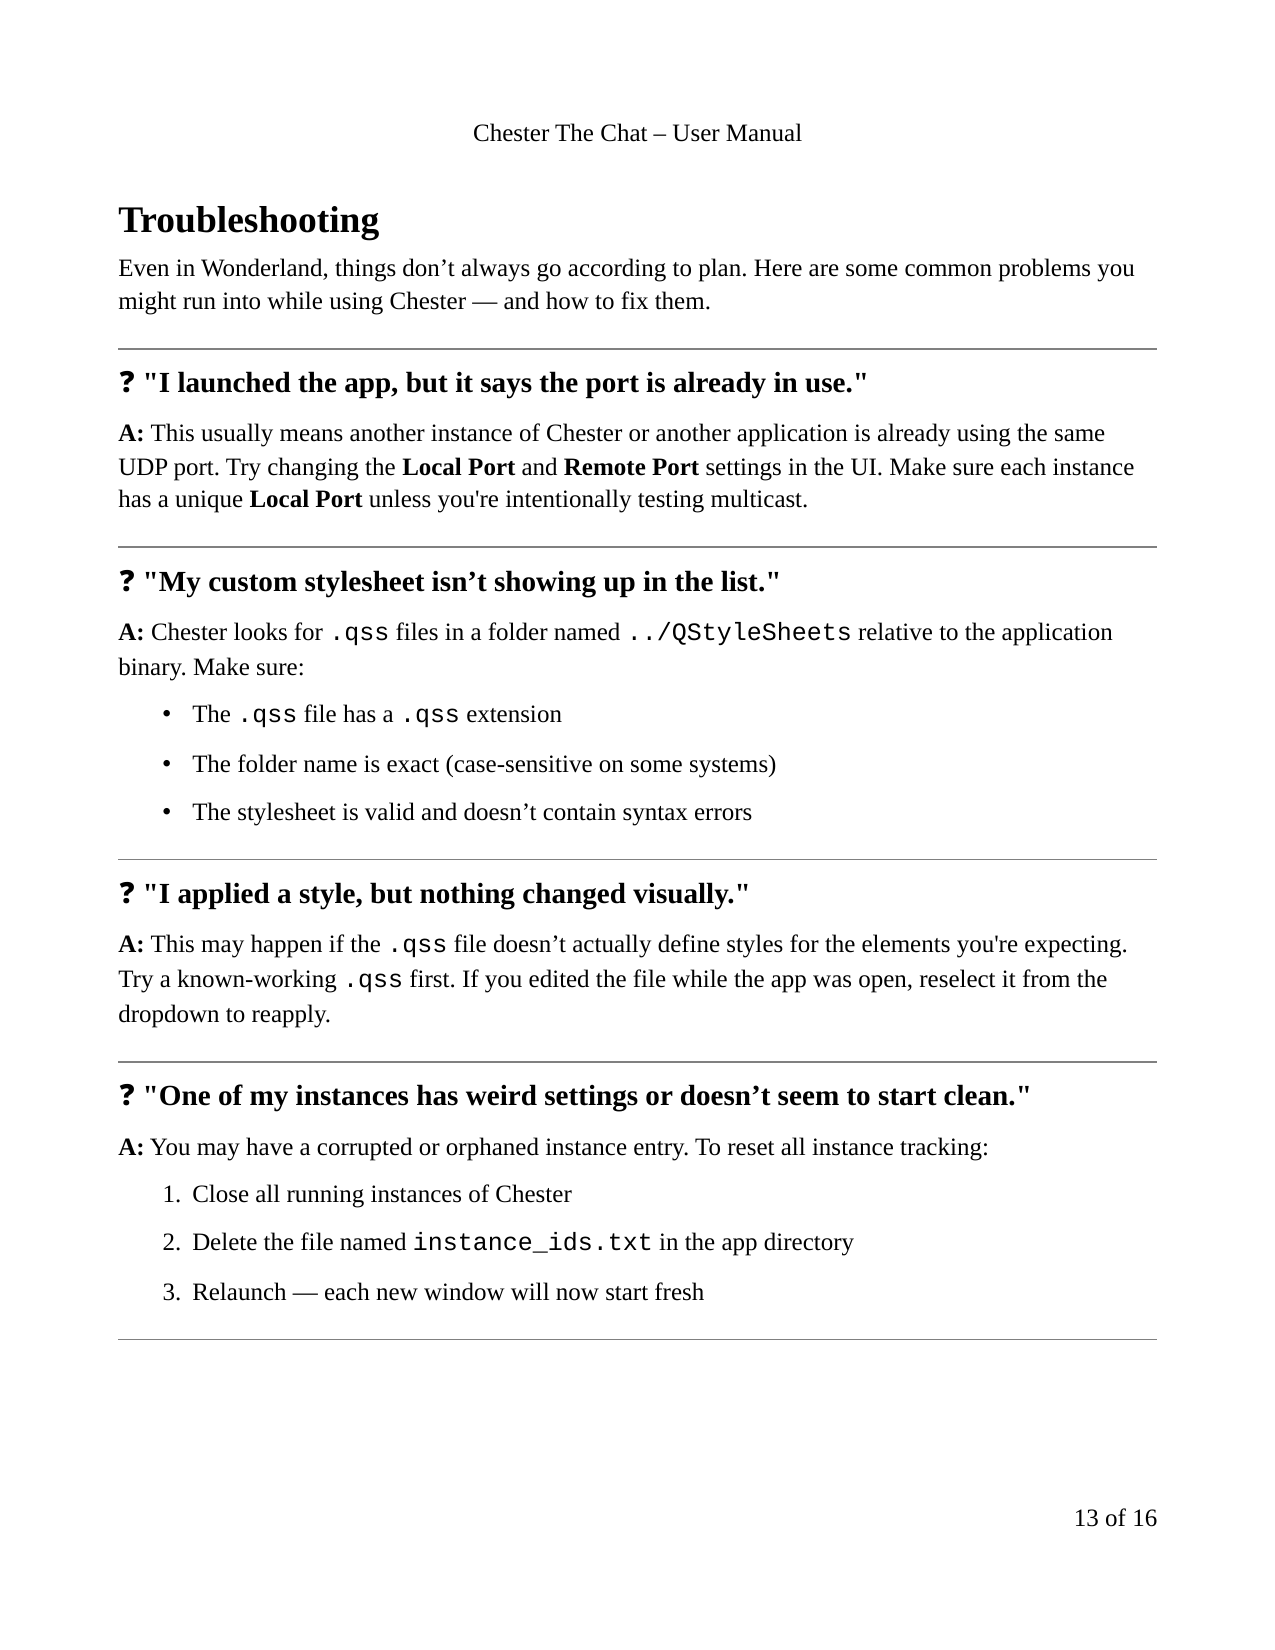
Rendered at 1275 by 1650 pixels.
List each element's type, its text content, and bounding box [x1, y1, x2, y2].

list The stylesheet is valid and doesn’t contain syntax errors [162, 797, 1157, 826]
text A: Chester looks for .qss files in a folder named ../QStyleSheets relative to the application binary. Make sure: [118, 617, 1157, 681]
subtitle Troubleshooting [118, 198, 1157, 241]
text A: You may have a corrupted or orphaned instance entry. To reset all instance tracking: [118, 1132, 1157, 1160]
text A: This may happen if the .qss file doesn’t actually define styles for the elements you're expecting. Try a known-working .qss first. If you edited the file while the app was open, reselect it from the dropdown to reapply. [118, 929, 1157, 1028]
list Relaunch — each new window will now start fresh [162, 1277, 1157, 1306]
list The .qss file has a .qss extension [162, 699, 1157, 730]
list The folder name is exact (case-sensitive on some systems) [162, 749, 1157, 778]
list Close all running instances of Chester [162, 1179, 1157, 1208]
list Delete the file named instance_ids.txt in the app directory [162, 1227, 1157, 1258]
subtitle ❓ "I launched the app, but it says the port is already in use." [118, 365, 1157, 399]
subtitle ❓ "My custom stylesheet isn’t showing up in the list." [118, 564, 1157, 597]
subtitle ❓ "I applied a style, but nothing changed visually." [118, 876, 1157, 910]
text A: This usually means another instance of Chester or another application is already using the same UDP port. Try changing the Local Port and Remote Port settings in the UI. Make sure each instance has a unique Local Port unless you're intentionally testing multicast. [118, 418, 1157, 513]
text Even in Wonderland, things don’t always go according to plan. Here are some common problems you might run into while using Chester — and how to fix them. [118, 253, 1157, 315]
subtitle ❓ "One of my instances has weird settings or doesn’t seem to start clean." [118, 1078, 1157, 1112]
